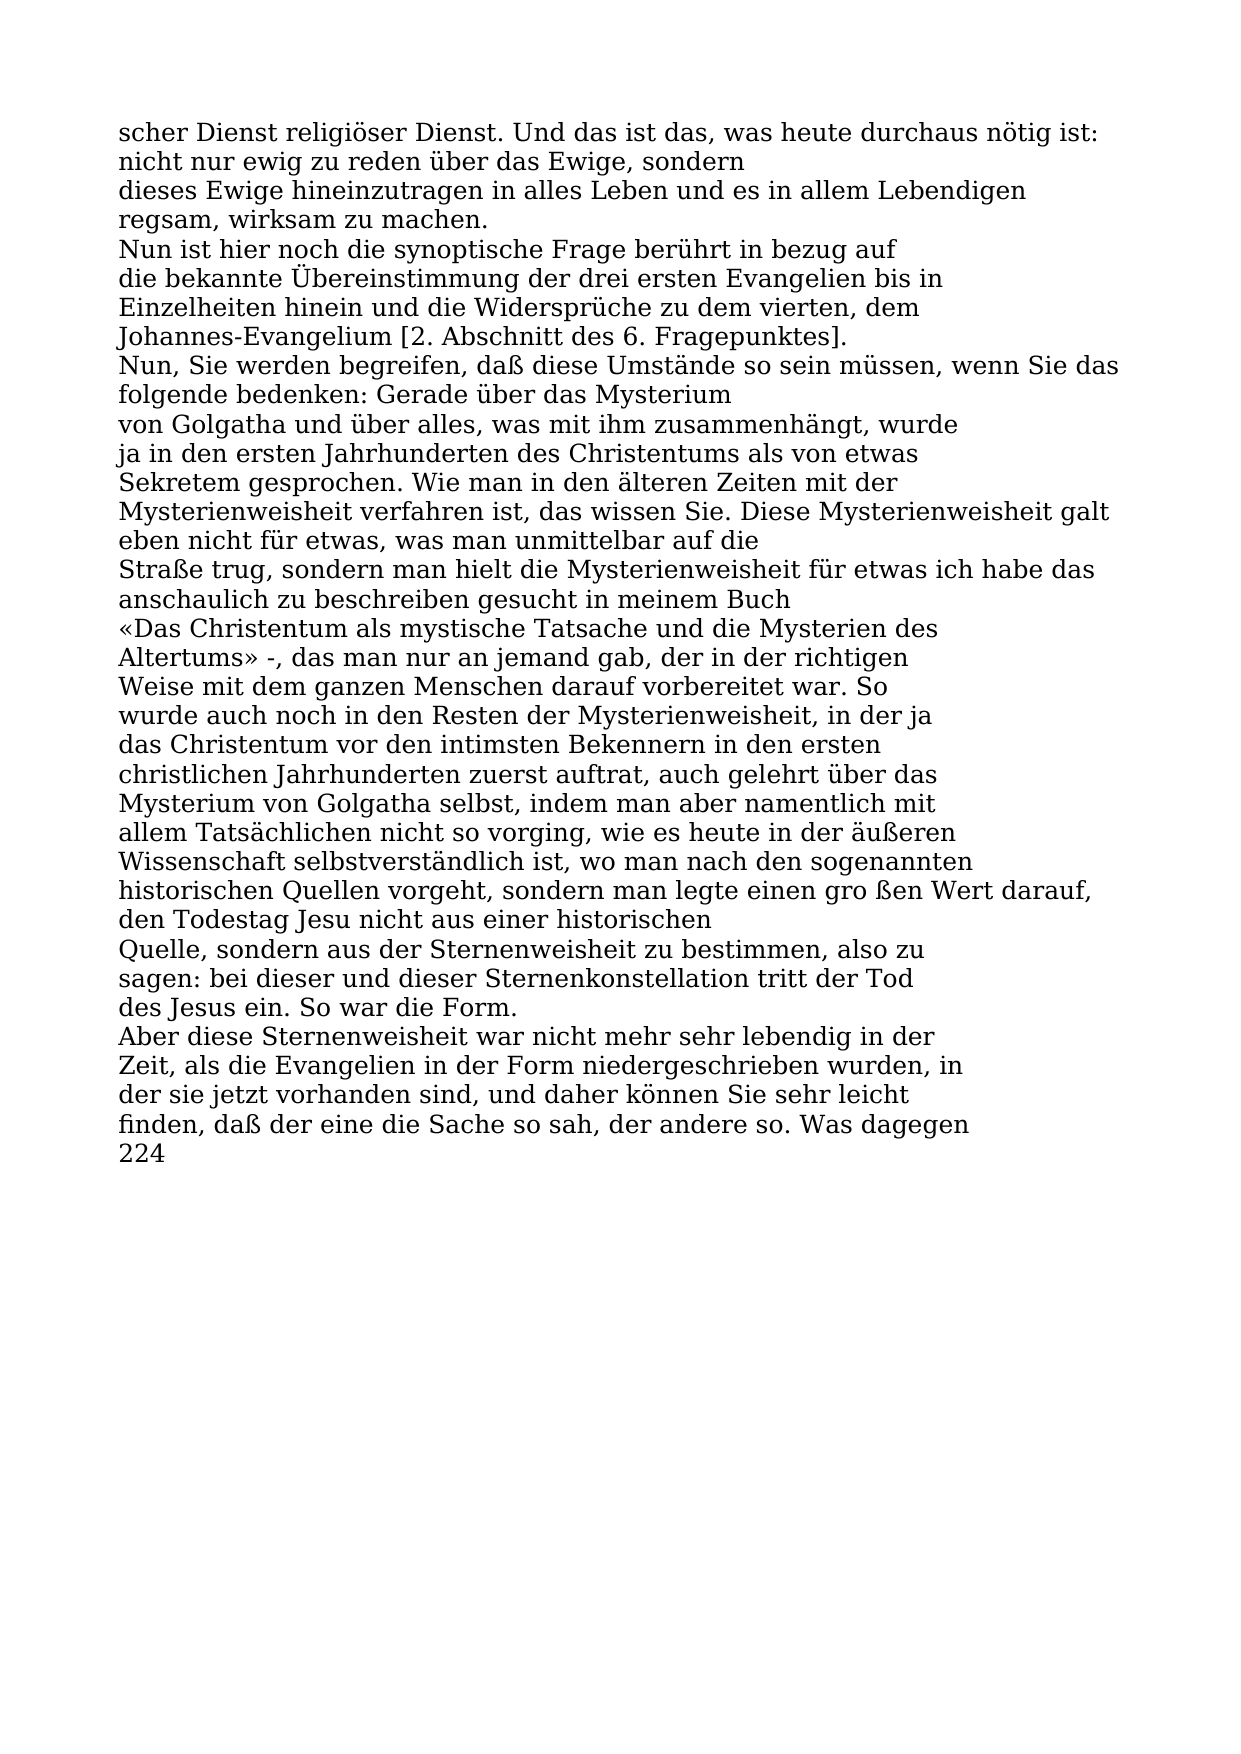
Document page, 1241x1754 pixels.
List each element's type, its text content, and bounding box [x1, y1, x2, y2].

text Nun, Sie werden begreifen, daß diese Umstände so sein müssen, wenn Sie das folgende bedenken: Gerade über das Mysterium [118, 351, 1122, 410]
text das Christentum vor den intimsten Bekennern in den ersten [118, 731, 1122, 760]
text Aber diese Sternenweisheit war nicht mehr sehr lebendig in der [118, 1022, 1122, 1051]
text wurde auch noch in den Resten der Mysterienweisheit, in der ja [118, 701, 1122, 731]
text 224 [118, 1139, 1122, 1168]
text dieses Ewige hineinzutragen in alles Leben und es in allem Lebendigen regsam, wirksam zu machen. [118, 176, 1122, 235]
text Wissenschaft selbstverständlich ist, wo man nach den sogenannten historischen Quellen vorgeht, sondern man legte einen gro ßen Wert darauf, den Todestag Jesu nicht aus einer historischen [118, 847, 1122, 935]
text der sie jetzt vorhanden sind, und daher können Sie sehr leicht [118, 1081, 1122, 1110]
text die bekannte Übereinstimmung der drei ersten Evangelien bis in [118, 264, 1122, 293]
text Altertums» -, das man nur an jemand gab, der in der richtigen [118, 643, 1122, 672]
text allem Tatsächlichen nicht so vorging, wie es heute in der äußeren [118, 818, 1122, 847]
text Weise mit dem ganzen Menschen darauf vorbereitet war. So [118, 672, 1122, 701]
text christlichen Jahrhunderten zuerst auftrat, auch gelehrt über das [118, 760, 1122, 789]
text ja in den ersten Jahrhunderten des Christentums als von etwas [118, 439, 1122, 468]
text «Das Christentum als mystische Tatsache und die Mysterien des [118, 614, 1122, 643]
text scher Dienst religiöser Dienst. Und das ist das, was heute durchaus nötig ist: nicht nur ewig zu reden über das Ewige, sondern [118, 118, 1122, 176]
text Mysterienweisheit verfahren ist, das wissen Sie. Diese Mysterienweisheit galt eben nicht für etwas, was man unmittelbar auf die [118, 497, 1122, 556]
text Zeit, als die Evangelien in der Form niedergeschrieben wurden, in [118, 1051, 1122, 1081]
text Mysterium von Golgatha selbst, indem man aber namentlich mit [118, 789, 1122, 818]
text Straße trug, sondern man hielt die Mysterienweisheit für etwas ich habe das anschaulich zu beschreiben gesucht in meinem Buch [118, 556, 1122, 614]
text sagen: bei dieser und dieser Sternenkonstellation tritt der Tod [118, 964, 1122, 993]
text Einzelheiten hinein und die Widersprüche zu dem vierten, dem [118, 293, 1122, 322]
text Quelle, sondern aus der Sternenweisheit zu bestimmen, also zu [118, 935, 1122, 964]
text Sekretem gesprochen. Wie man in den älteren Zeiten mit der [118, 468, 1122, 497]
text von Golgatha und über alles, was mit ihm zusammenhängt, wurde [118, 410, 1122, 439]
text des Jesus ein. So war die Form. [118, 993, 1122, 1022]
text finden, daß der eine die Sache so sah, der andere so. Was dagegen [118, 1110, 1122, 1139]
text Nun ist hier noch die synoptische Frage berührt in bezug auf [118, 235, 1122, 264]
text Johannes-Evangelium [2. Abschnitt des 6. Fragepunktes]. [118, 322, 1122, 351]
